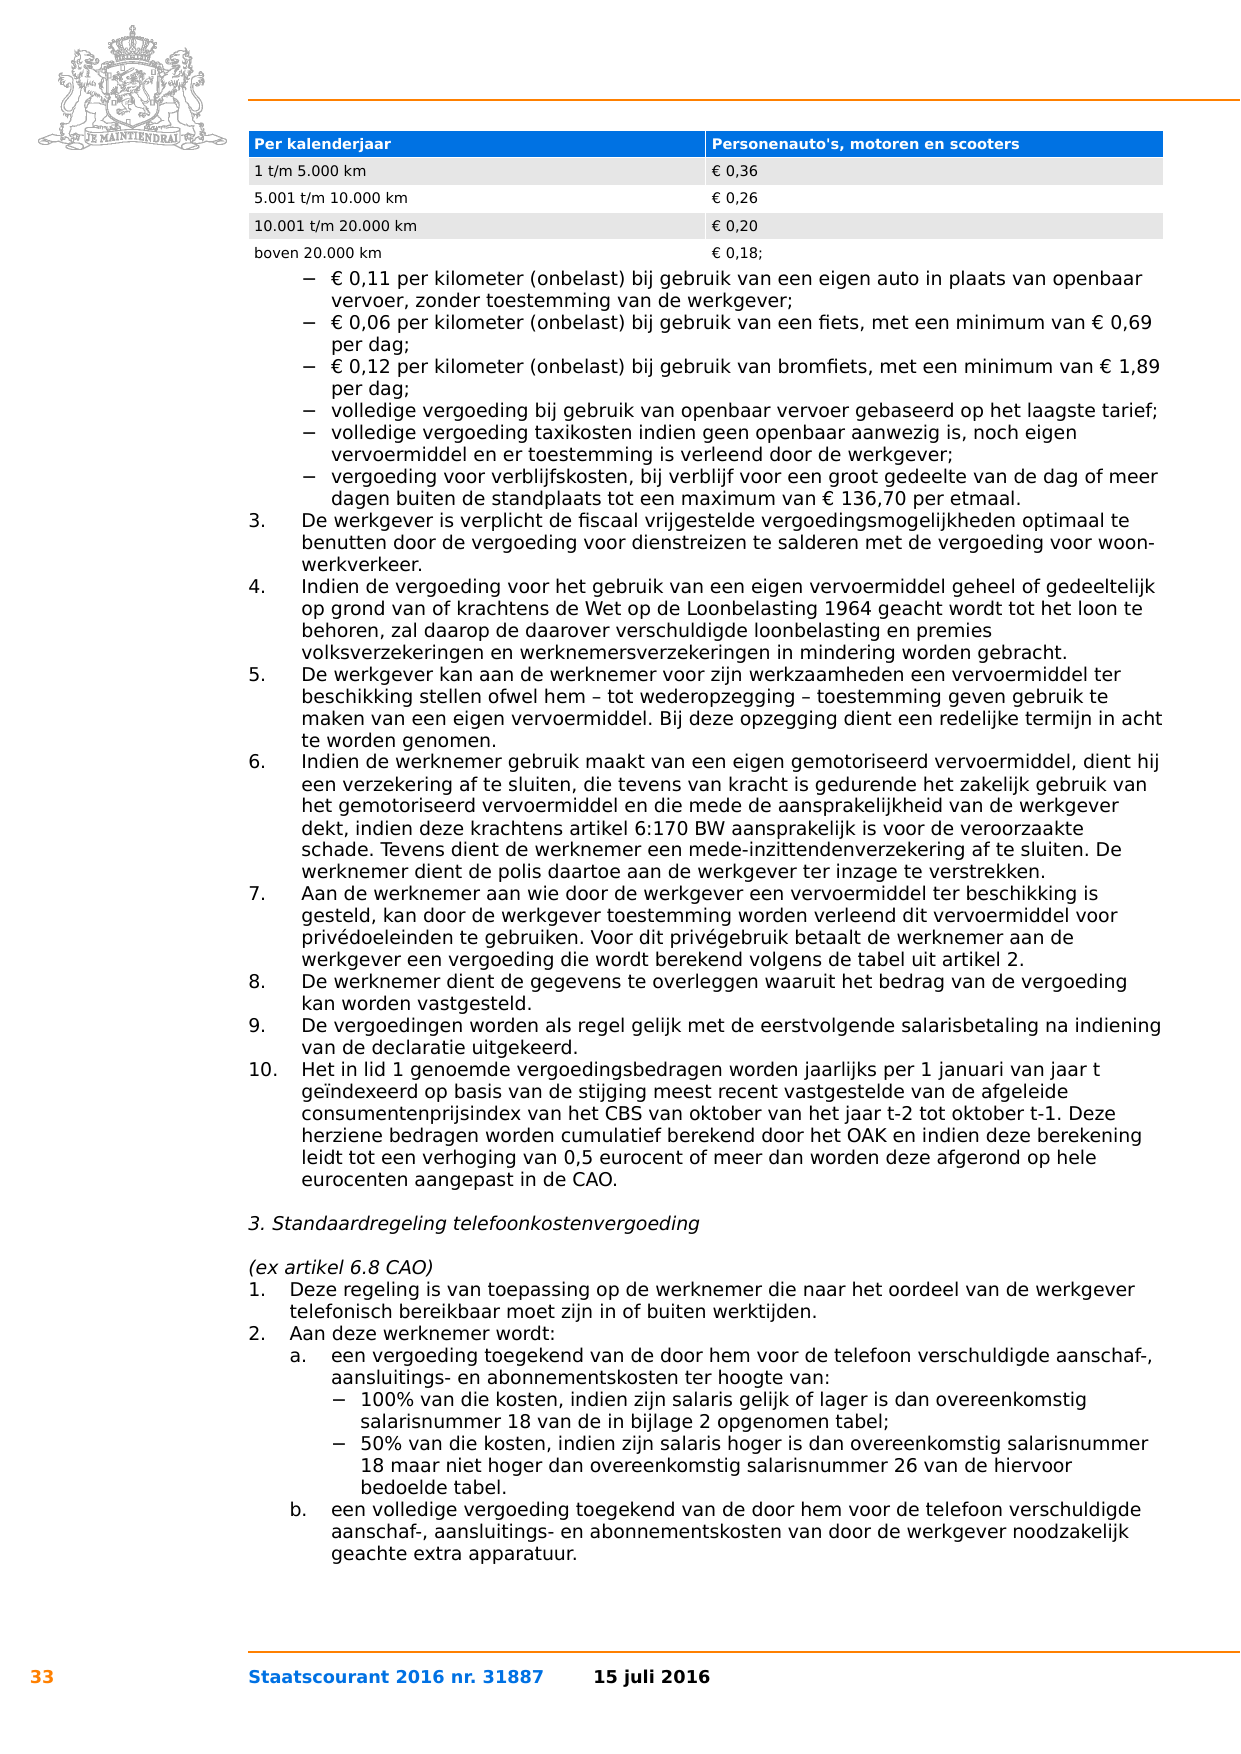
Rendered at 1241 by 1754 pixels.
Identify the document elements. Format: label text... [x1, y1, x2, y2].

table_cell 5.001 t/m 10.000 km [249, 186, 705, 212]
text 2. Aan deze werknemer wordt: [248, 1323, 1163, 1345]
text 8. De werknemer dient de gegevens te overleggen waaruit het bedrag van de vergoeding kan worden vastgesteld. [248, 971, 1163, 1015]
table_cell € 0,36 [706, 158, 1163, 185]
text − 100% van die kosten, indien zijn salaris gelijk of lager is dan overeenkomstig salarisnummer 18 van de in bijlage 2 opgenomen tabel; [331, 1389, 1163, 1433]
text − volledige vergoeding bij gebruik van openbaar vervoer gebaseerd op het laagste tarief; [301, 400, 1163, 422]
text 1. Deze regeling is van toepassing op de werknemer die naar het oordeel van de werkgever telefonisch bereikbaar moet zijn in of buiten werktijden. [248, 1279, 1163, 1323]
text 3. De werkgever is verplicht de fiscaal vrijgestelde vergoedingsmogelijkheden optimaal te benutten door de vergoeding voor dienstreizen te salderen met de vergoeding voor woon-werkverkeer. [248, 510, 1163, 576]
text − vergoeding voor verblijfskosten, bij verblijf voor een groot gedeelte van de dag of meer dagen buiten de standplaats tot een maximum van € 136,70 per etmaal. [301, 466, 1163, 510]
text − € 0,12 per kilometer (onbelast) bij gebruik van bromfiets, met een minimum van € 1,89 per dag; [301, 356, 1163, 400]
table_header Per kalenderjaar [249, 131, 705, 157]
table_cell € 0,20 [706, 213, 1163, 239]
table_cell 1 t/m 5.000 km [249, 158, 705, 185]
picture [38, 25, 227, 150]
text a. een vergoeding toegekend van de door hem voor de telefoon verschuldigde aanschaf-, aansluitings- en abonnementskosten ter hoogte van: [289, 1345, 1163, 1389]
text 9. De vergoedingen worden als regel gelijk met de eerstvolgende salarisbetaling na indiening van de declaratie uitgekeerd. [248, 1015, 1163, 1059]
text − € 0,06 per kilometer (onbelast) bij gebruik van een fiets, met een minimum van € 0,69 per dag; [301, 312, 1163, 356]
text − volledige vergoeding taxikosten indien geen openbaar aanwezig is, noch eigen vervoermiddel en er toestemming is verleend door de werkgever; [301, 422, 1163, 466]
table_cell boven 20.000 km [249, 241, 705, 267]
text − € 0,11 per kilometer (onbelast) bij gebruik van een eigen auto in plaats van openbaar vervoer, zonder toestemming van de werkgever; [301, 268, 1163, 312]
subtitle (ex artikel 6.8 CAO) [248, 1257, 1163, 1279]
table_cell € 0,26 [706, 186, 1163, 212]
subtitle 3. Standaardregeling telefoonkostenvergoeding [248, 1213, 1163, 1235]
text 10. Het in lid 1 genoemde vergoedingsbedragen worden jaarlijks per 1 januari van jaar t geïndexeerd op basis van de stijging meest recent vastgestelde van de afgeleide consumentenprijsindex van het CBS van oktober van het jaar t-2 tot oktober t-1. Deze herziene bedragen worden cumulatief berekend door het OAK en indien deze berekening leidt tot een verhoging van 0,5 eurocent of meer dan worden deze afgerond op hele eurocenten aangepast in de CAO. [248, 1059, 1163, 1191]
text 7. Aan de werknemer aan wie door de werkgever een vervoermiddel ter beschikking is gesteld, kan door de werkgever toestemming worden verleend dit vervoermiddel voor privédoeleinden te gebruiken. Voor dit privégebruik betaalt de werknemer aan de werkgever een vergoeding die wordt berekend volgens de tabel uit artikel 2. [248, 883, 1163, 971]
text − 50% van die kosten, indien zijn salaris hoger is dan overeenkomstig salarisnummer 18 maar niet hoger dan overeenkomstig salarisnummer 26 van de hiervoor bedoelde tabel. [331, 1433, 1163, 1498]
text b. een volledige vergoeding toegekend van de door hem voor de telefoon verschuldigde aanschaf-, aansluitings- en abonnementskosten van door de werkgever noodzakelijk geachte extra apparatuur. [289, 1498, 1163, 1564]
table_cell € 0,18; [706, 241, 1163, 267]
text 5. De werkgever kan aan de werknemer voor zijn werkzaamheden een vervoermiddel ter beschikking stellen ofwel hem – tot wederopzegging – toestemming geven gebruik te maken van een eigen vervoermiddel. Bij deze opzegging dient een redelijke termijn in acht te worden genomen. [248, 663, 1163, 751]
text 4. Indien de vergoeding voor het gebruik van een eigen vervoermiddel geheel of gedeeltelijk op grond van of krachtens de Wet op de Loonbelasting 1964 geacht wordt tot het loon te behoren, zal daarop de daarover verschuldigde loonbelasting en premies volksverzekeringen en werknemersverzekeringen in mindering worden gebracht. [248, 576, 1163, 663]
table_cell 10.001 t/m 20.000 km [249, 213, 705, 239]
text 6. Indien de werknemer gebruik maakt van een eigen gemotoriseerd vervoermiddel, dient hij een verzekering af te sluiten, die tevens van kracht is gedurende het zakelijk gebruik van het gemotoriseerd vervoermiddel en die mede de aansprakelijkheid van de werkgever dekt, indien deze krachtens artikel 6:170 BW aansprakelijk is voor de veroorzaakte schade. Tevens dient de werknemer een mede-inzittendenverzekering af te sluiten. De werknemer dient de polis daartoe aan de werkgever ter inzage te verstrekken. [248, 751, 1163, 883]
table_header Personenauto's, motoren en scooters [706, 131, 1163, 157]
